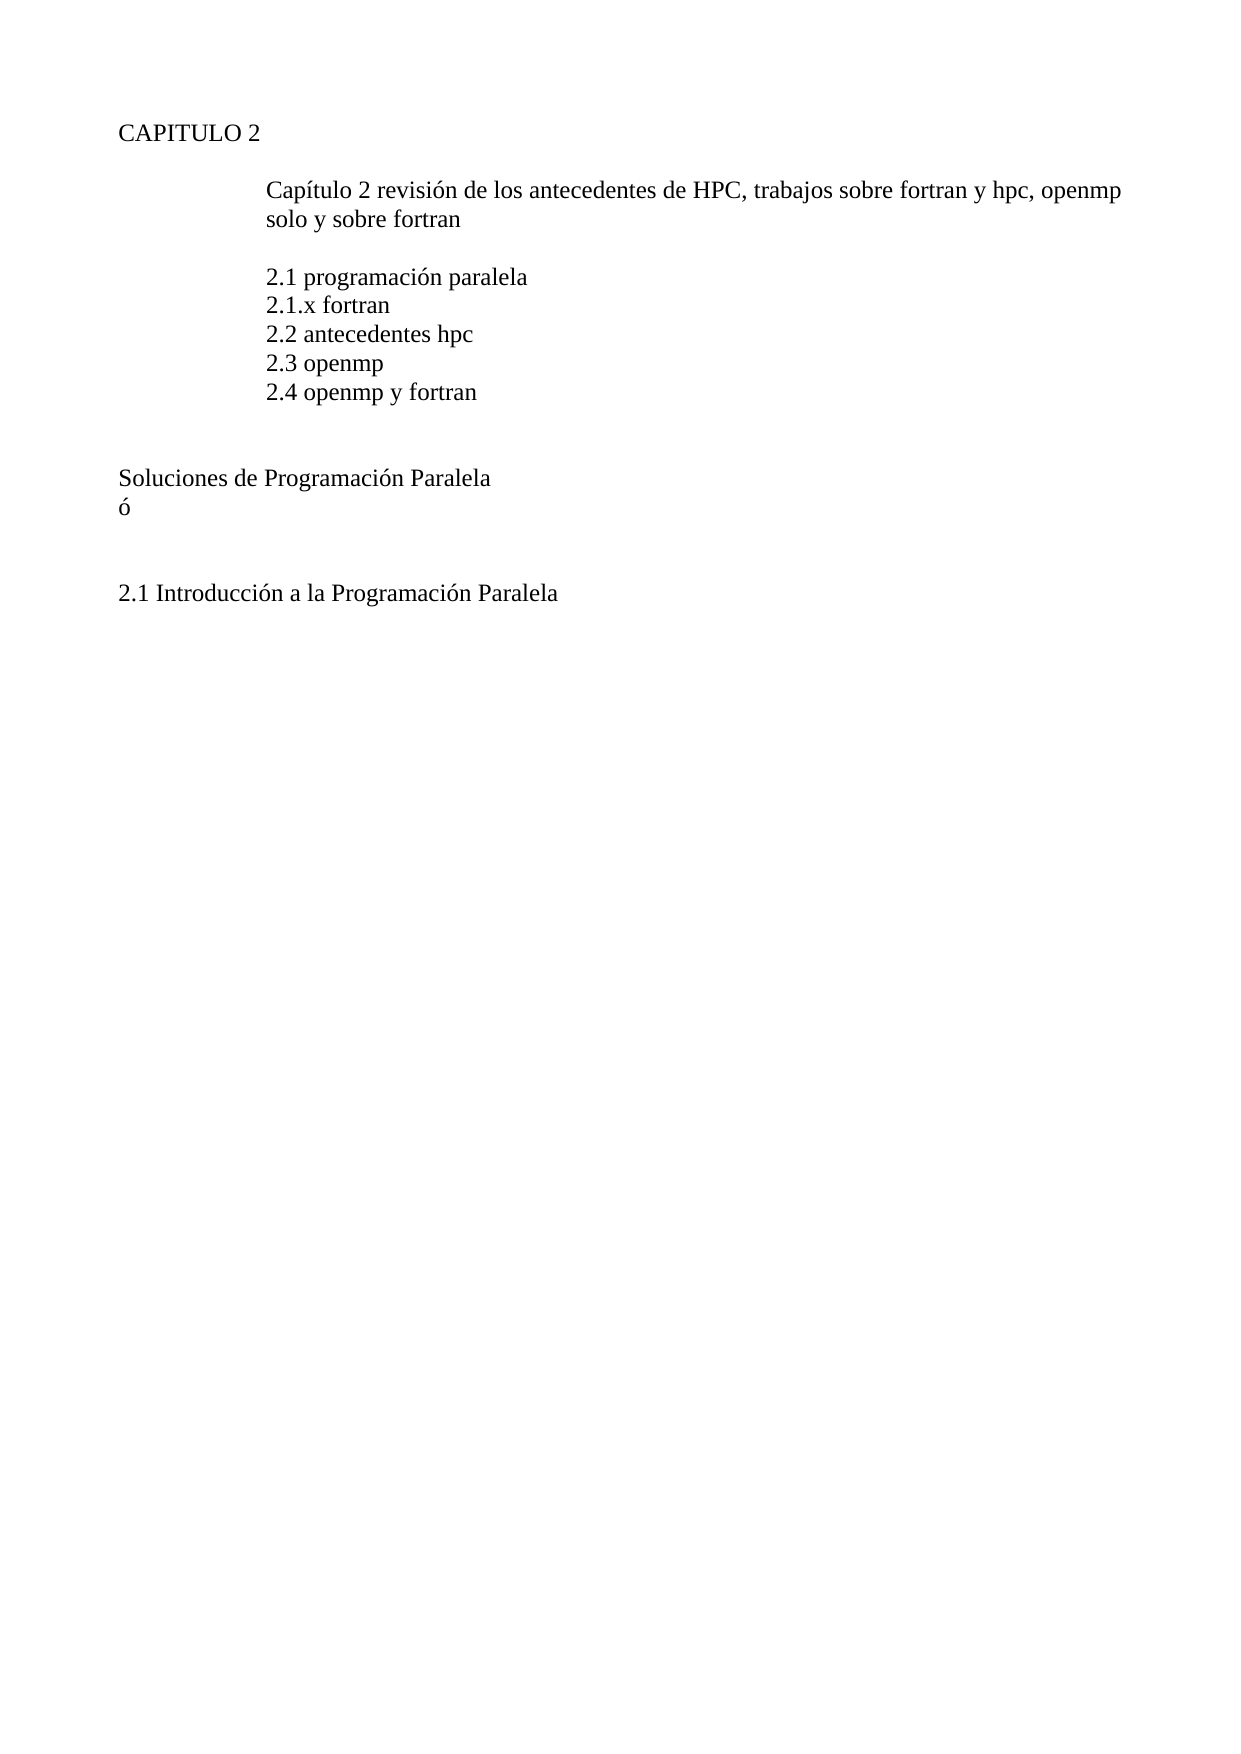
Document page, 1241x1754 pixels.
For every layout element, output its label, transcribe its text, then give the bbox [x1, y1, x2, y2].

text ó [118, 492, 1122, 521]
text 2.3 openmp [266, 348, 1122, 377]
text Capítulo 2 revisión de los antecedentes de HPC, trabajos sobre fortran y hpc, openmp solo y sobre fortran [266, 176, 1122, 233]
text 2.1 Introducción a la Programación Paralela [118, 578, 1122, 607]
text 2.2 antecedentes hpc [266, 319, 1122, 348]
text CAPITULO 2 [118, 118, 1122, 147]
text Soluciones de Programación Paralela [118, 463, 1122, 492]
text 2.4 openmp y fortran [266, 377, 1122, 406]
text 2.1 programación paralela [266, 262, 1122, 291]
text 2.1.x fortran [266, 291, 1122, 319]
